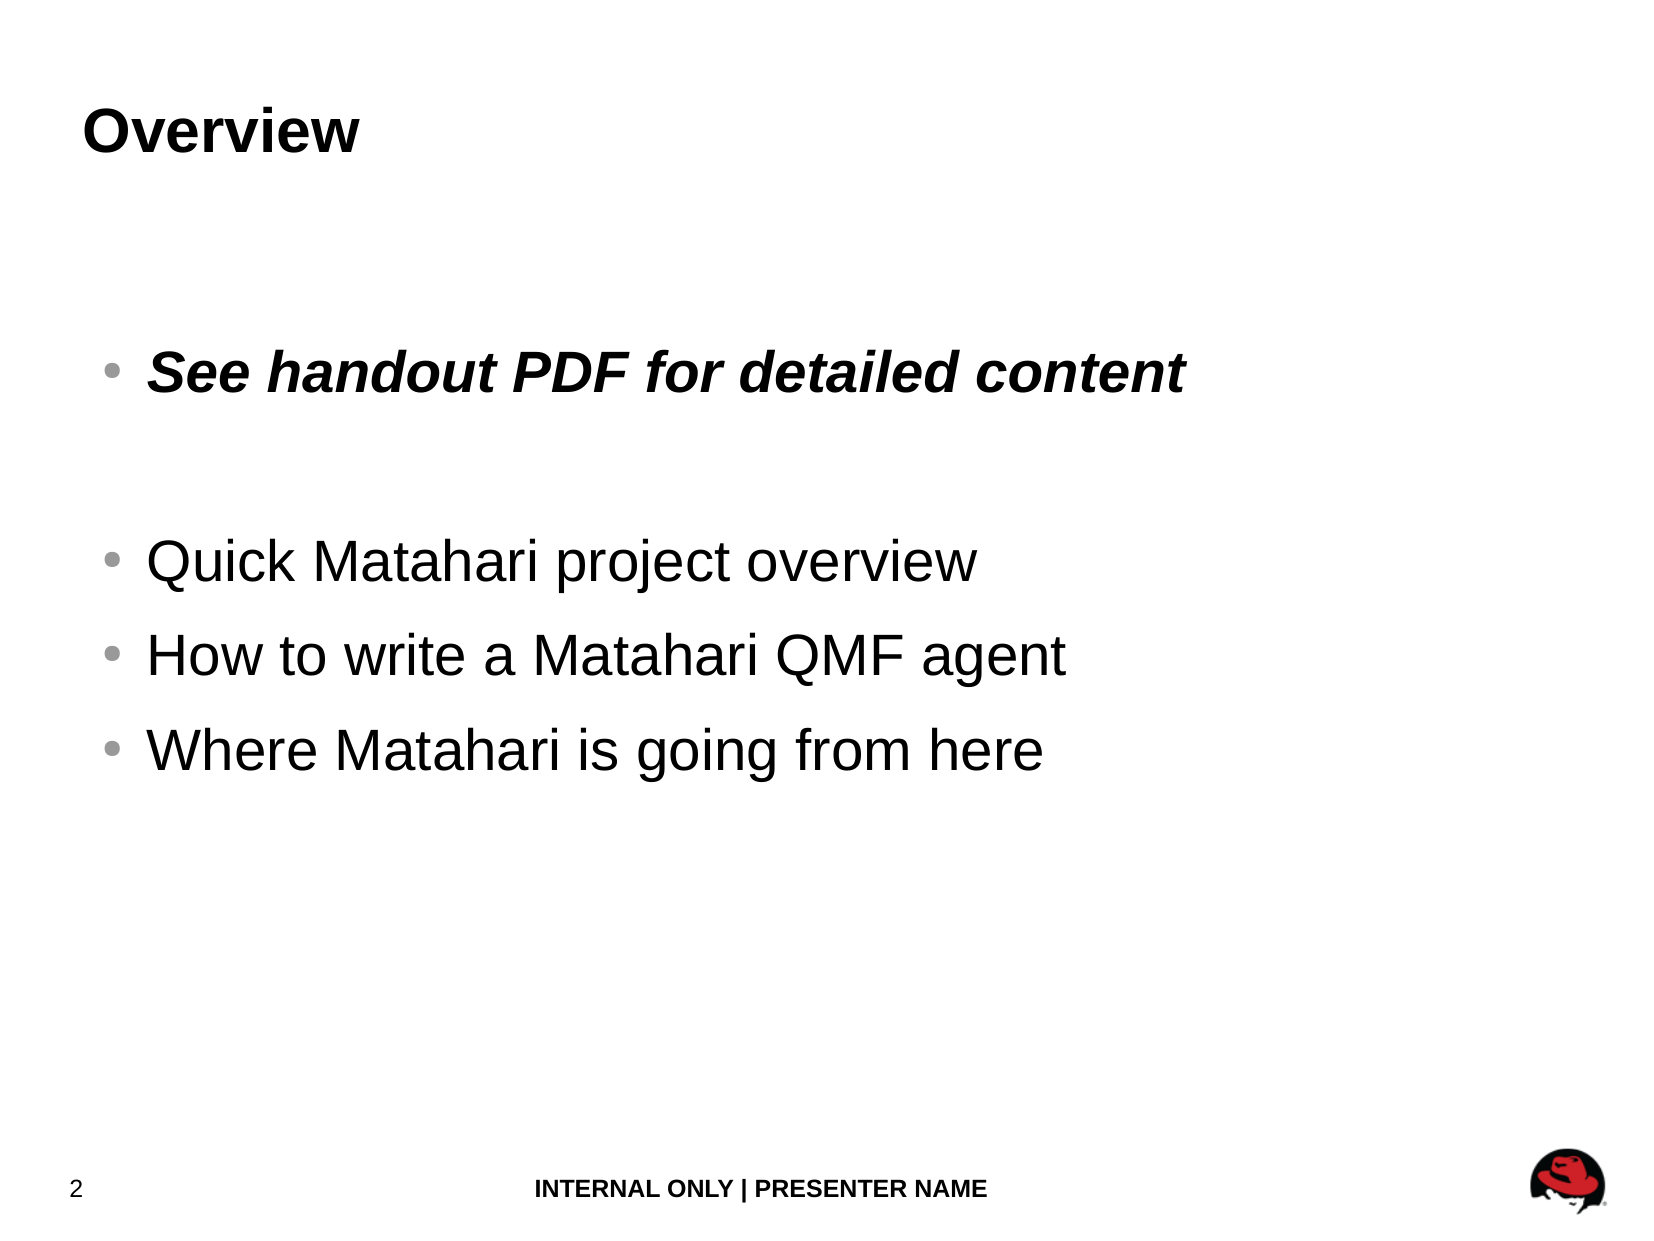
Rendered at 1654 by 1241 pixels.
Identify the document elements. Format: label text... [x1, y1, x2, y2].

title Overview [82, 37, 1571, 226]
picture [1529, 1146, 1613, 1224]
list See handout PDF for detailed content Quick Matahari project overview How to write a Matahari QMF agent Where Matahari is going from here [86, 244, 1576, 1039]
